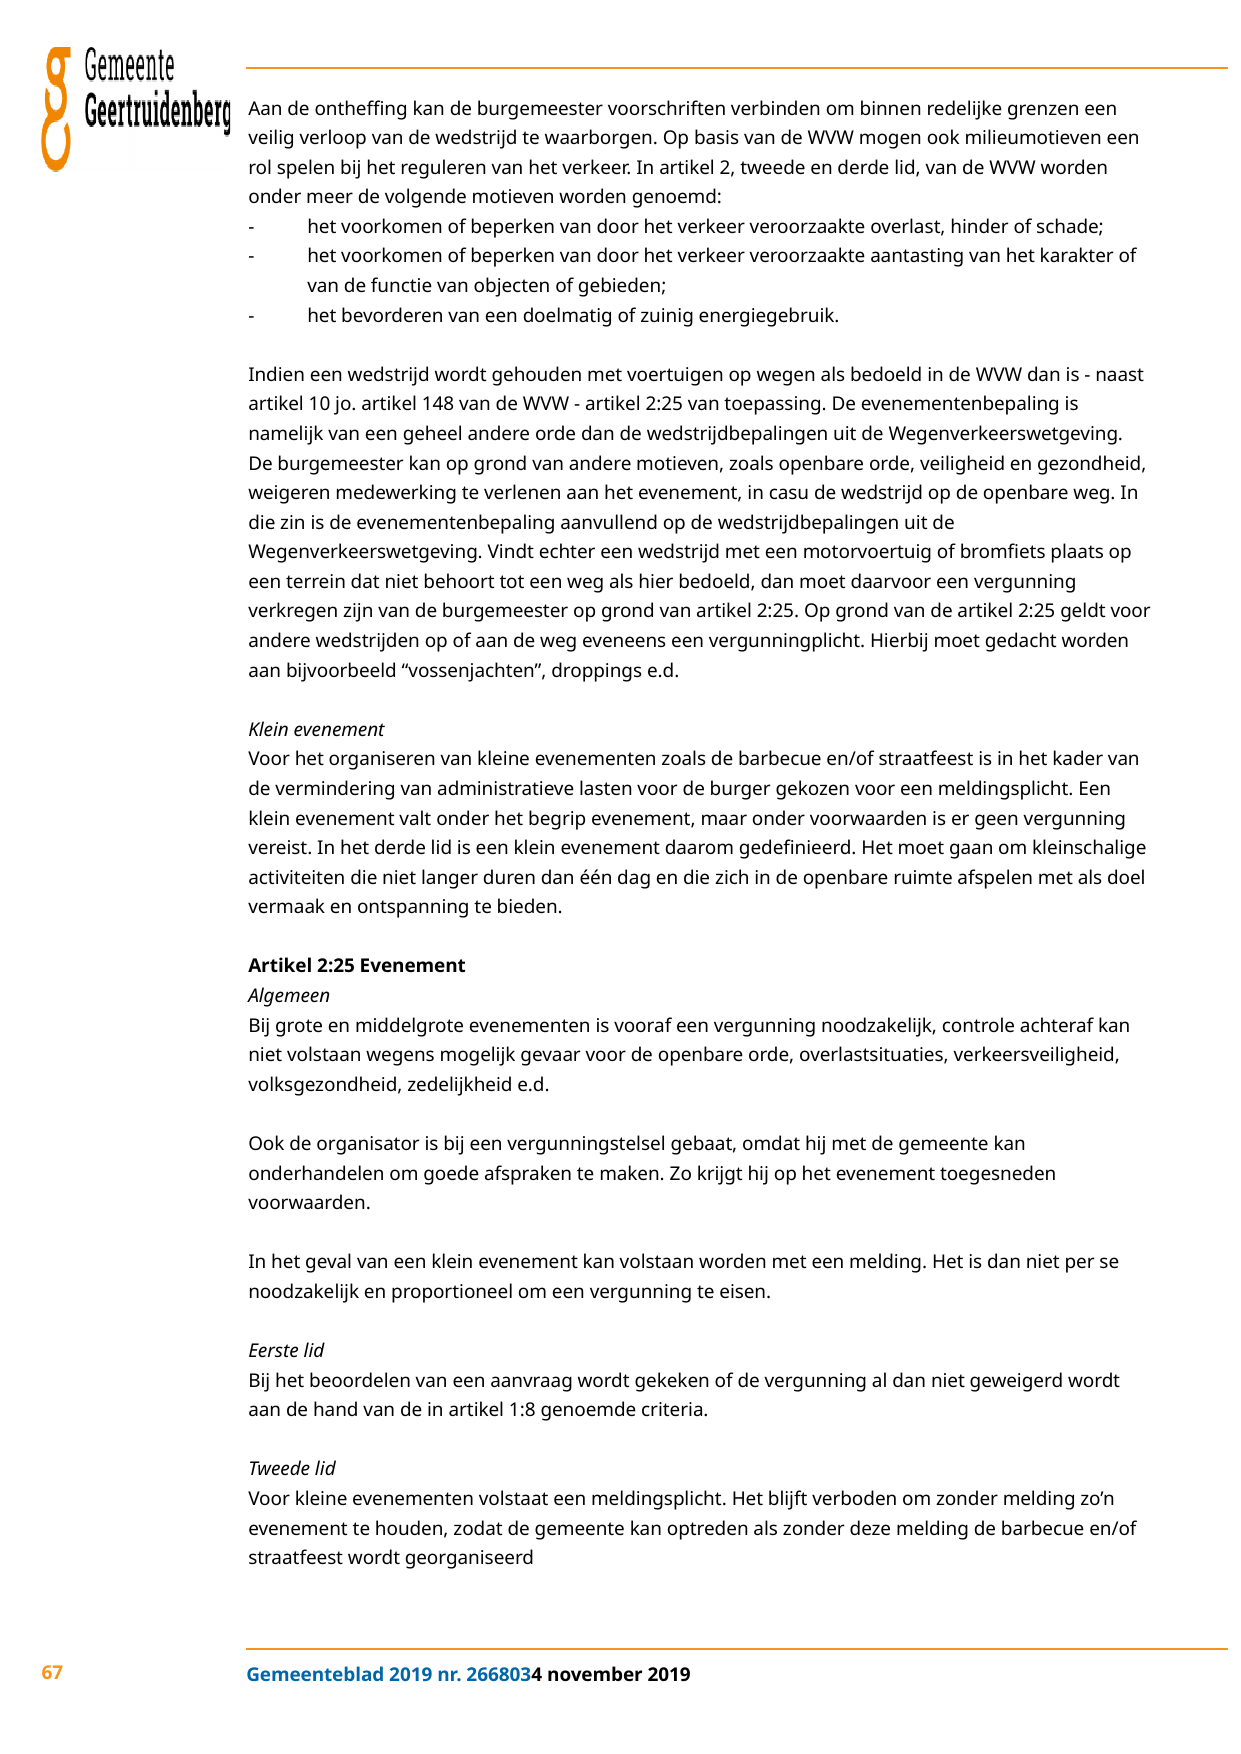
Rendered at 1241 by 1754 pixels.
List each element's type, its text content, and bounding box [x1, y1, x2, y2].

list het voorkomen of beperken van door het verkeer veroorzaakte overlast, hinder of schade; [248, 213, 1152, 239]
list het voorkomen of beperken van door het verkeer veroorzaakte aantasting van het karakter of van de functie van objecten of gebieden; [248, 243, 1152, 298]
picture [41, 47, 231, 172]
text Algemeen [248, 982, 1152, 1008]
text Bij grote en middelgrote evenementen is vooraf een vergunning noodzakelijk, controle achteraf kan niet volstaan wegens mogelijk gevaar voor de openbare orde, overlastsituaties, verkeersveiligheid, volksgezondheid, zedelijkheid e.d. [248, 1012, 1152, 1097]
text Tweede lid [248, 1456, 1152, 1481]
text Artikel 2:25 Evenement [248, 953, 1152, 978]
text Ook de organisator is bij een vergunningstelsel gebaat, omdat hij met de gemeente kan onderhandelen om goede afspraken te maken. Zo krijgt hij op het evenement toegesneden voorwaarden. [248, 1130, 1152, 1215]
list het bevorderen van een doelmatig of zuinig energiegebruik. [248, 302, 1152, 328]
text Eerste lid [248, 1337, 1152, 1363]
text Aan de ontheffing kan de burgemeester voorschriften verbinden om binnen redelijke grenzen een veilig verloop van de wedstrijd te waarborgen. Op basis van de WVW mogen ook milieumotieven een rol spelen bij het reguleren van het verkeer. In artikel 2, tweede en derde lid, van de WVW worden onder meer de volgende motieven worden genoemd: [248, 95, 1152, 209]
text In het geval van een klein evenement kan volstaan worden met een melding. Het is dan niet per se noodzakelijk en proportioneel om een vergunning te eisen. [248, 1248, 1152, 1304]
text Voor kleine evenementen volstaat een meldingsplicht. Het blijft verboden om zonder melding zo’n evenement te houden, zodat de gemeente kan optreden als zonder deze melding de barbecue en/of straatfeest wordt georganiseerd [248, 1485, 1152, 1570]
text Indien een wedstrijd wordt gehouden met voertuigen op wegen als bedoeld in de WVW dan is - naast artikel 10 jo. artikel 148 van de WVW - artikel 2:25 van toepassing. De evenementenbepaling is namelijk van een geheel andere orde dan de wedstrijdbepalingen uit de Wegenverkeerswetgeving. De burgemeester kan op grond van andere motieven, zoals openbare orde, veiligheid en gezondheid, weigeren medewerking te verlenen aan het evenement, in casu de wedstrijd op de openbare weg. In die zin is de evenementenbepaling aanvullend op de wedstrijdbepalingen uit de Wegenverkeerswetgeving. Vindt echter een wedstrijd met een motorvoertuig of bromfiets plaats op een terrein dat niet behoort tot een weg als hier bedoeld, dan moet daarvoor een vergunning verkregen zijn van de burgemeester op grond van artikel 2:25. Op grond van de artikel 2:25 geldt voor andere wedstrijden op of aan de weg eveneens een vergunningplicht. Hierbij moet gedacht worden aan bijvoorbeeld “vossenjachten”, droppings e.d. [248, 361, 1152, 683]
text Klein evenement [248, 716, 1152, 742]
text Voor het organiseren van kleine evenementen zoals de barbecue en/of straatfeest is in het kader van de vermindering van administratieve lasten voor de burger gekozen voor een meldingsplicht. Een klein evenement valt onder het begrip evenement, maar onder voorwaarden is er geen vergunning vereist. In het derde lid is een klein evenement daarom gedefinieerd. Het moet gaan om kleinschalige activiteiten die niet langer duren dan één dag en die zich in de openbare ruimte afspelen met als doel vermaak en ontspanning te bieden. [248, 746, 1152, 919]
text Bij het beoordelen van een aanvraag wordt gekeken of de vergunning al dan niet geweigerd wordt aan de hand van de in artikel 1:8 genoemde criteria. [248, 1367, 1152, 1422]
